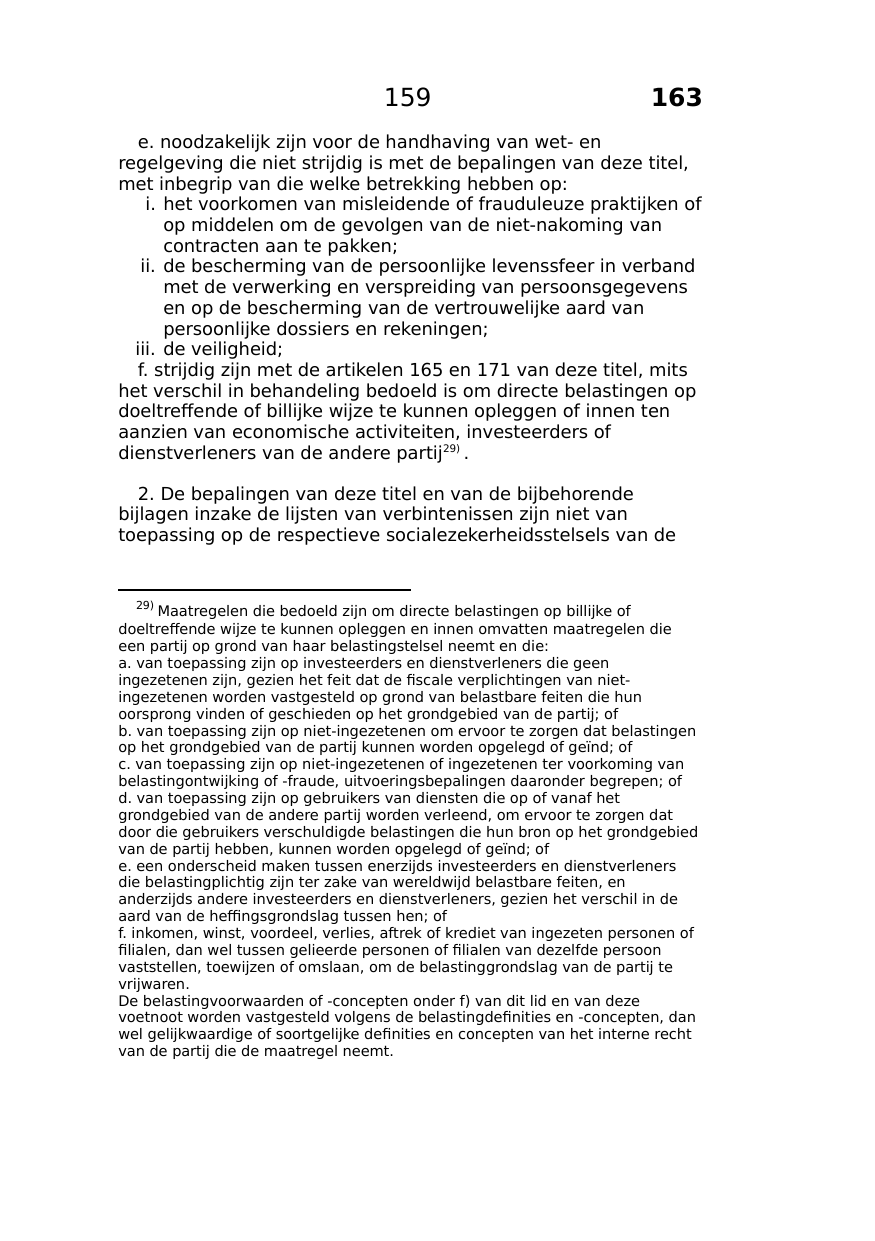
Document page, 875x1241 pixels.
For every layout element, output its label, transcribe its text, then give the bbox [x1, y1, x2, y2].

text f. strijdig zijn met de artikelen 165 en 171 van deze titel, mits het verschil in behandeling bedoeld is om directe belastingen op doeltreffende of billijke wijze te kunnen opleggen of innen ten aanzien van economische activiteiten, investeerders of dienstverleners van de andere partij. [118, 360, 703, 463]
text b. van toepassing zijn op niet-ingezetenen om ervoor te zorgen dat belastingen op het grondgebied van de partij kunnen worden opgelegd of geïnd; of [118, 722, 703, 756]
text Maatregelen die bedoeld zijn om directe belastingen op billijke of doeltreffende wijze te kunnen opleggen en innen omvatten maatregelen die een partij op grond van haar belastingstelsel neemt en die: [118, 599, 703, 655]
text ii. de bescherming van de persoonlijke levenssfeer in verband met de verwerking en verspreiding van persoonsgegevens en op de bescherming van de vertrouwelijke aard van persoonlijke dossiers en rekeningen; [118, 256, 703, 339]
text e. noodzakelijk zijn voor de handhaving van wet- en regelgeving die niet strijdig is met de bepalingen van deze titel, met inbegrip van die welke betrekking hebben op: [118, 132, 703, 194]
text i. het voorkomen van misleidende of frauduleuze praktijken of op middelen om de gevolgen van de niet-nakoming van contracten aan te pakken; [118, 194, 703, 256]
text iii. de veiligheid; [118, 339, 703, 360]
text a. van toepassing zijn op investeerders en dienstverleners die geen ingezetenen zijn, gezien het feit dat de fiscale verplichtingen van niet-ingezetenen worden vastgesteld op grond van belastbare feiten die hun oorsprong vinden of geschieden op het grondgebied van de partij; of [118, 655, 703, 722]
text f. inkomen, winst, voordeel, verlies, aftrek of krediet van ingezeten personen of filialen, dan wel tussen gelieerde personen of filialen van dezelfde persoon vaststellen, toewijzen of omslaan, om de belastinggrondslag van de partij te vrijwaren. [118, 925, 703, 992]
text De belastingvoorwaarden of -concepten onder f) van dit lid en van deze voetnoot worden vastgesteld volgens de belastingdefinities en -concepten, dan wel gelijkwaardige of soortgelijke definities en concepten van het interne recht van de partij die de maatregel neemt. [118, 992, 703, 1060]
text e. een onderscheid maken tussen enerzijds investeerders en dienstverleners die belastingplichtig zijn ter zake van wereldwijd belastbare feiten, en anderzijds andere investeerders en dienstverleners, gezien het verschil in de aard van de heffingsgrondslag tussen hen; of [118, 857, 703, 925]
text c. van toepassing zijn op niet-ingezetenen of ingezetenen ter voorkoming van belastingontwijking of -fraude, uitvoeringsbepalingen daaronder begrepen; of [118, 756, 703, 790]
text 2. De bepalingen van deze titel en van de bijbehorende bijlagen inzake de lijsten van verbintenissen zijn niet van toepassing op de respectieve socialezekerheidsstelsels van de [118, 483, 703, 546]
text d. van toepassing zijn op gebruikers van diensten die op of vanaf het grondgebied van de andere partij worden verleend, om ervoor te zorgen dat door die gebruikers verschuldigde belastingen die hun bron op het grondgebied van de partij hebben, kunnen worden opgelegd of geïnd; of [118, 790, 703, 857]
